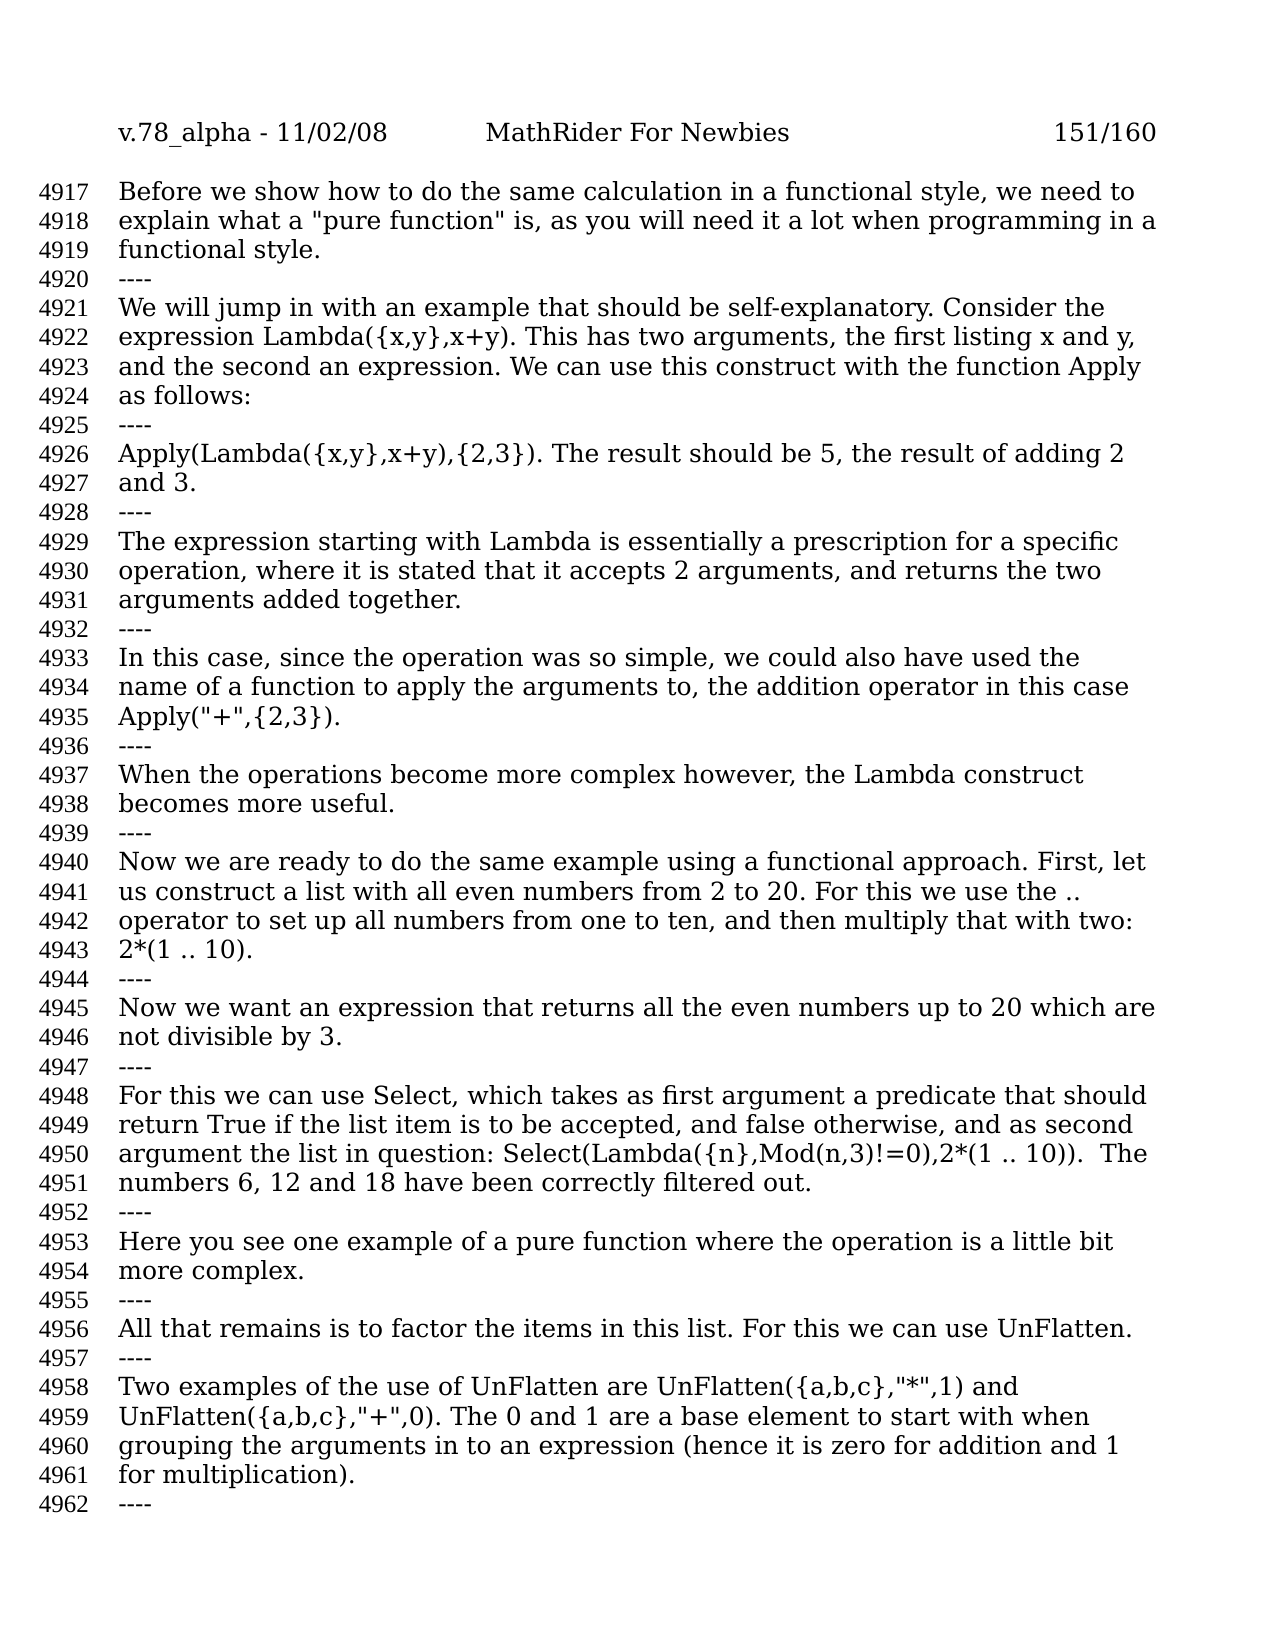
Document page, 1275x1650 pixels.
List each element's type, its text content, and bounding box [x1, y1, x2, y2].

text In this case, since the operation was so simple, we could also have used the name of a function to apply the arguments to, the addition operator in this case Apply("+",{2,3}). [118, 643, 1157, 731]
text ---- [118, 1198, 1157, 1227]
text We will jump in with an example that should be self-explanatory. Consider the expression Lambda({x,y},x+y). This has two arguments, the first listing x and y, and the second an expression. We can use this construct with the function Apply as follows: [118, 293, 1157, 410]
text Two examples of the use of UnFlatten are UnFlatten({a,b,c},"*",1) and UnFlatten({a,b,c},"+",0). The 0 and 1 are a base element to start with when grouping the arguments in to an expression (hence it is zero for addition and 1 for multiplication). [118, 1373, 1157, 1489]
text ---- [118, 264, 1157, 293]
text Now we are ready to do the same example using a functional approach. First, let us construct a list with all even numbers from 2 to 20. For this we use the .. operator to set up all numbers from one to ten, and then multiply that with two: 2*(1 .. 10). [118, 848, 1157, 964]
text When the operations become more complex however, the Lambda construct becomes more useful. [118, 760, 1157, 818]
text ---- [118, 964, 1157, 993]
text Here you see one example of a pure function where the operation is a little bit more complex. [118, 1227, 1157, 1285]
text ---- [118, 731, 1157, 760]
text ---- [118, 1285, 1157, 1314]
text The expression starting with Lambda is essentially a prescription for a specific operation, where it is stated that it accepts 2 arguments, and returns the two arguments added together. [118, 527, 1157, 614]
text ---- [118, 818, 1157, 848]
text Before we show how to do the same calculation in a functional style, we need to explain what a "pure function" is, as you will need it a lot when programming in a functional style. [118, 177, 1157, 264]
text ---- [118, 410, 1157, 439]
text ---- [118, 1343, 1157, 1373]
text Apply(Lambda({x,y},x+y),{2,3}). The result should be 5, the result of adding 2 and 3. [118, 439, 1157, 498]
text ---- [118, 498, 1157, 527]
text ---- [118, 1052, 1157, 1081]
text ---- [118, 1489, 1157, 1518]
text All that remains is to factor the items in this list. For this we can use UnFlatten. [118, 1314, 1157, 1343]
text ---- [118, 614, 1157, 643]
text Now we want an expression that returns all the even numbers up to 20 which are not divisible by 3. [118, 993, 1157, 1052]
text For this we can use Select, which takes as first argument a predicate that should return True if the list item is to be accepted, and false otherwise, and as second argument the list in question: Select(Lambda({n},Mod(n,3)!=0),2*(1 .. 10)). The numbers 6, 12 and 18 have been correctly filtered out. [118, 1081, 1157, 1198]
